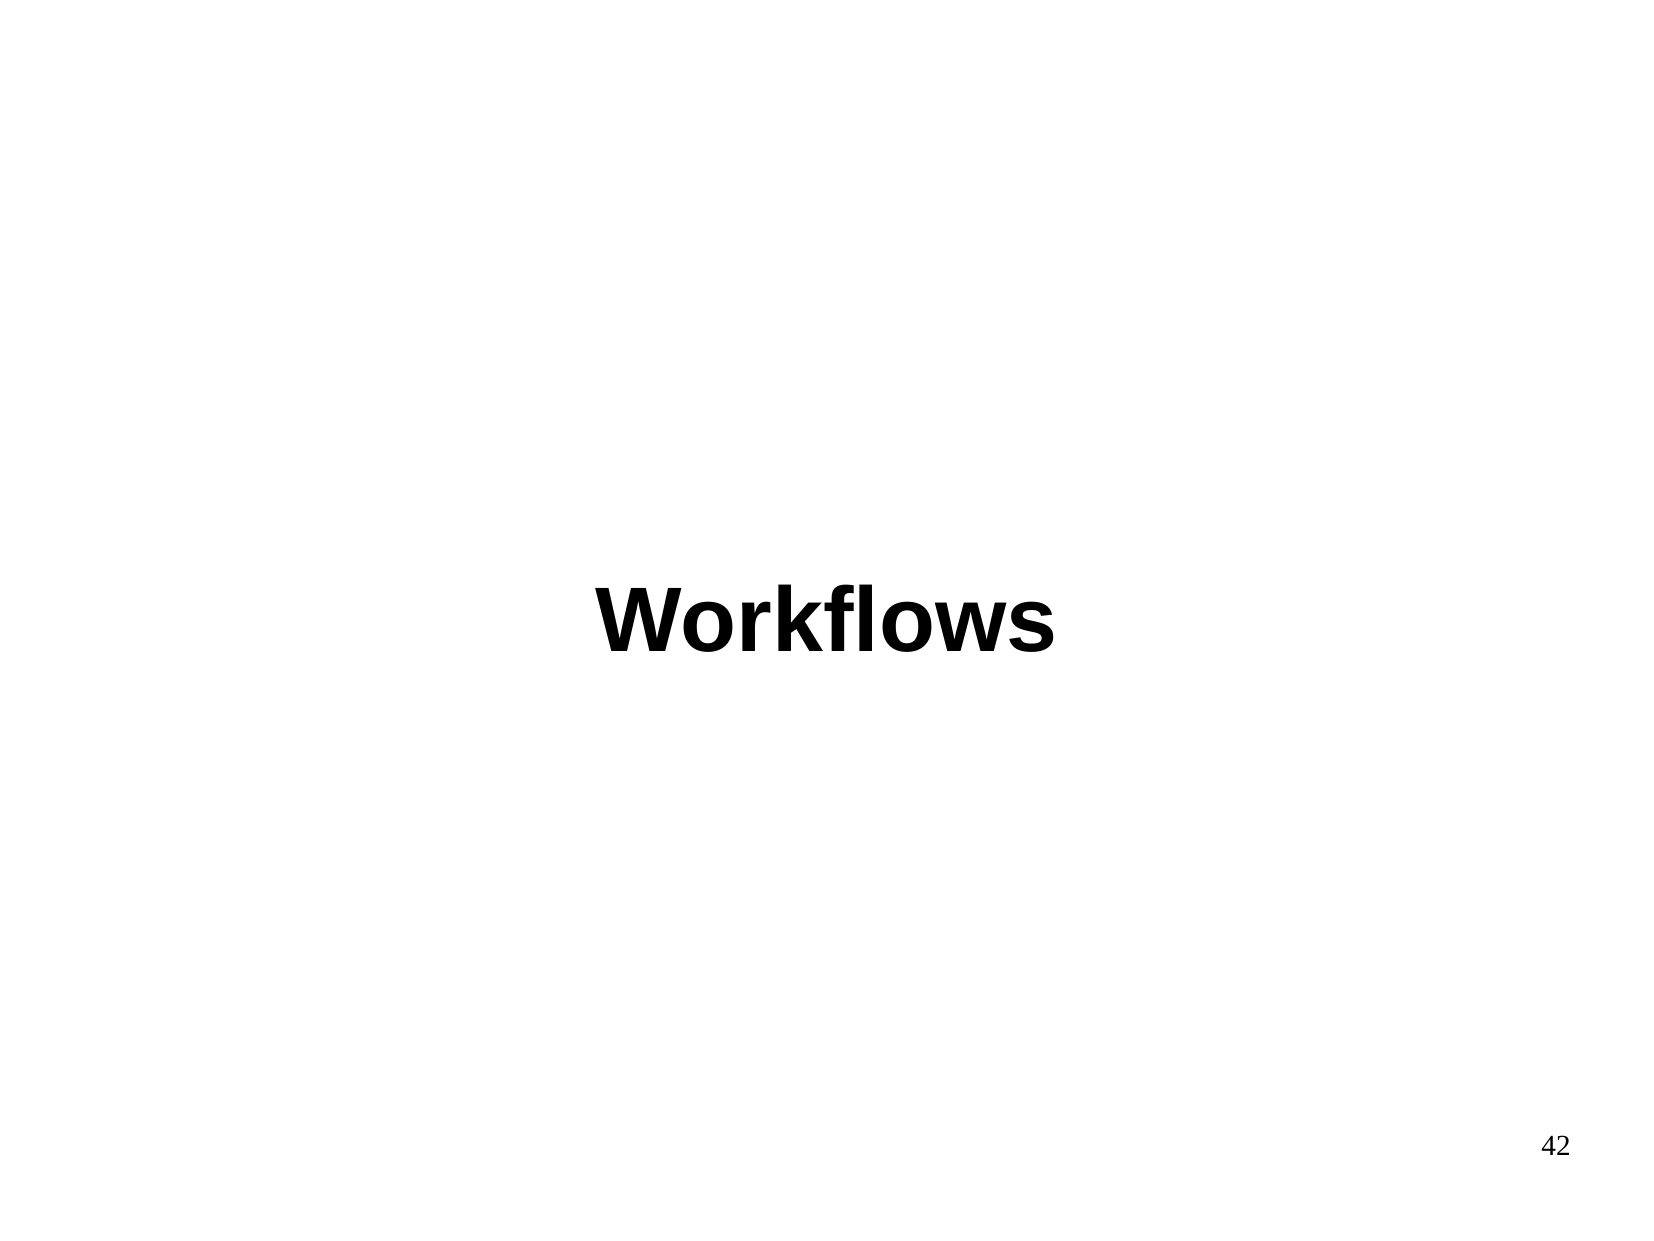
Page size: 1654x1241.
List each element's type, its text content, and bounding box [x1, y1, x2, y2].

title Workflows [82, 516, 1571, 724]
